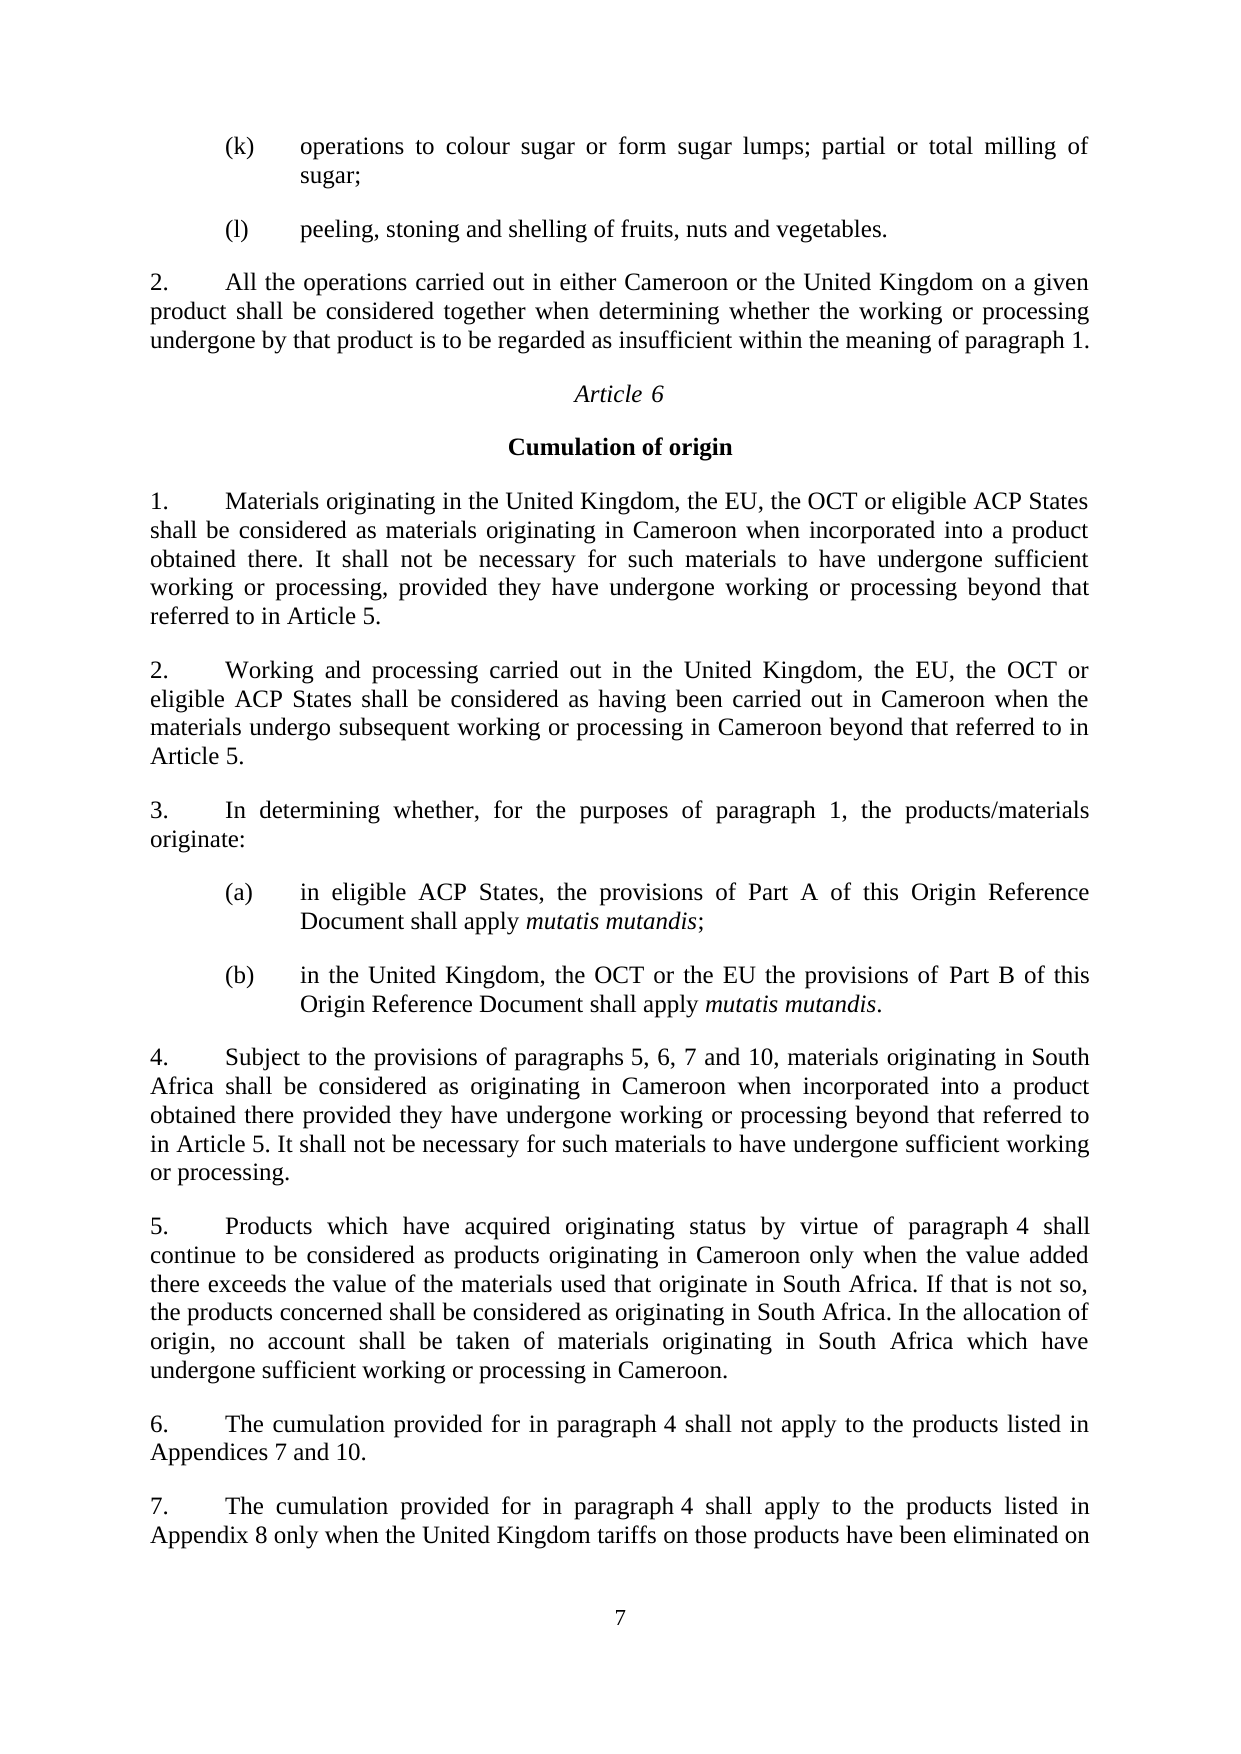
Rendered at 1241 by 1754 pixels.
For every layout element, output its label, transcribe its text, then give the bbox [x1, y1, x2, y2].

text 6. The cumulation provided for in paragraph 4 shall not apply to the products listed in Appendices 7 and 10. [150, 1409, 1090, 1466]
text Cumulation of origin [150, 432, 1090, 461]
text (a) in eligible ACP States, the provisions of Part A of this Origin Reference Document shall apply mutatis mutandis; [225, 877, 1090, 935]
text 2. All the operations carried out in either Cameroon or the United Kingdom on a given product shall be considered together when determining whether the working or processing undergone by that product is to be regarded as insufficient within the meaning of paragraph 1. [150, 267, 1090, 354]
text 1. Materials originating in the United Kingdom, the EU, the OCT or eligible ACP States shall be considered as materials originating in Cameroon when incorporated into a product obtained there. It shall not be necessary for such materials to have undergone sufficient working or processing, provided they have undergone working or processing beyond that referred to in Article 5. [150, 486, 1090, 630]
text (k) operations to colour sugar or form sugar lumps; partial or total milling of sugar; [225, 131, 1090, 189]
text 5. Products which have acquired originating status by virtue of paragraph 4 shall continue to be considered as products originating in Cameroon only when the value added there exceeds the value of the materials used that originate in South Africa. If that is not so, the products concerned shall be considered as originating in South Africa. In the allocation of origin, no account shall be taken of materials originating in South Africa which have undergone sufficient working or processing in Cameroon. [150, 1211, 1090, 1384]
text Article 6 [150, 379, 1090, 407]
text 7. The cumulation provided for in paragraph 4 shall apply to the products listed in Appendix 8 only when the United Kingdom tariffs on those products have been eliminated on [150, 1491, 1090, 1549]
text (l) peeling, stoning and shelling of fruits, nuts and vegetables. [225, 214, 1090, 242]
text 4. Subject to the provisions of paragraphs 5, 6, 7 and 10, materials originating in South Africa shall be considered as originating in Cameroon when incorporated into a product obtained there provided they have undergone working or processing beyond that referred to in Article 5. It shall not be necessary for such materials to have undergone sufficient working or processing. [150, 1042, 1090, 1186]
text 2. Working and processing carried out in the United Kingdom, the EU, the OCT or eligible ACP States shall be considered as having been carried out in Cameroon when the materials undergo subsequent working or processing in Cameroon beyond that referred to in Article 5. [150, 655, 1090, 770]
text (b) in the United Kingdom, the OCT or the EU the provisions of Part B of this Origin Reference Document shall apply mutatis mutandis. [225, 960, 1090, 1017]
text 3. In determining whether, for the purposes of paragraph 1, the products/materials originate: [150, 795, 1090, 852]
